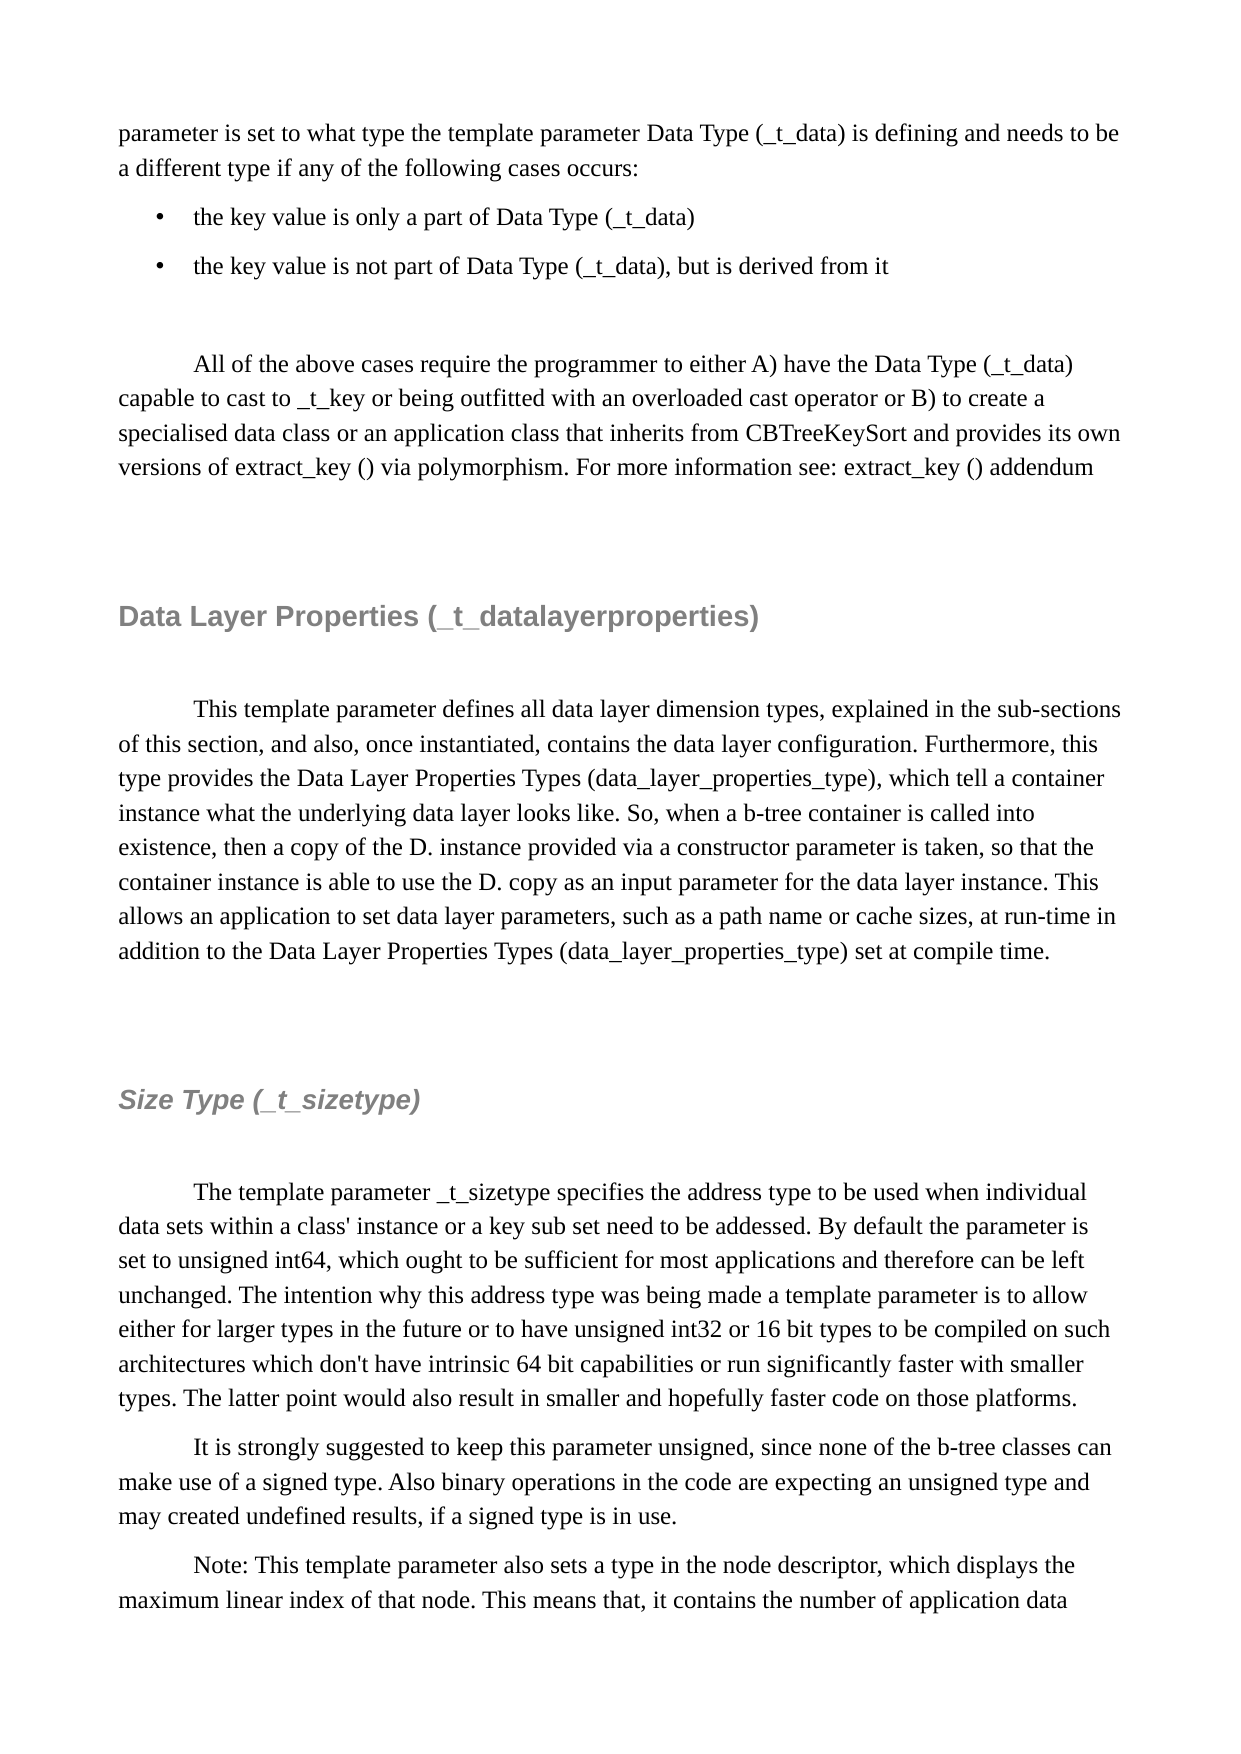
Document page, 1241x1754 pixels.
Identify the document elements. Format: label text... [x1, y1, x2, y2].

text parameter is set to what type the template parameter Data Type (_t_data) is defining and needs to be a different type if any of the following cases occurs: [118, 118, 1122, 181]
text Note: This template parameter also sets a type in the node descriptor, which displays the maximum linear index of that node. This means that, it contains the number of application data [118, 1551, 1122, 1614]
text The template parameter _t_sizetype specifies the address type to be used when individual data sets within a class' instance or a key sub set need to be addessed. By default the parameter is set to unsigned int64, which ought to be sufficient for most applications and therefore can be left unchanged. The intention why this address type was being made a template parameter is to allow either for larger types in the future or to have unsigned int32 or 16 bit types to be compiled on such architectures which don't have intrinsic 64 bit capabilities or run significantly faster with smaller types. The latter point would also result in smaller and hopefully faster code on those platforms. [118, 1177, 1122, 1412]
list the key value is not part of Data Type (_t_data), but is derived from it [156, 251, 1122, 279]
subtitle Data Layer Properties (_t_datalayerproperties) [118, 599, 1122, 633]
text It is strongly suggested to keep this parameter unsigned, since none of the b-tree classes can make use of a signed type. Also binary operations in the code are expecting an unsigned type and may created undefined results, if a signed type is in use. [118, 1432, 1122, 1530]
list the key value is only a part of Data Type (_t_data) [156, 202, 1122, 230]
text All of the above cases require the programmer to either A) have the Data Type (_t_data) capable to cast to _t_key or being outfitted with an overloaded cast operator or B) to create a specialised data class or an application class that inherits from CBTreeKeySort and provides its own versions of extract_key () via polymorphism. For more information see: extract_key () addendum [118, 349, 1122, 481]
subtitle Size Type (_t_sizetype) [118, 1083, 1122, 1115]
text This template parameter defines all data layer dimension types, explained in the sub-sections of this section, and also, once instantiated, contains the data layer configuration. Furthermore, this type provides the Data Layer Properties Types (data_layer_properties_type), which tell a container instance what the underlying data layer looks like. So, when a b-tree container is called into existence, then a copy of the D. instance provided via a constructor parameter is taken, so that the container instance is able to use the D. copy as an input parameter for the data layer instance. This allows an application to set data layer parameters, such as a path name or cache sizes, at run-time in addition to the Data Layer Properties Types (data_layer_properties_type) set at compile time. [118, 694, 1122, 965]
